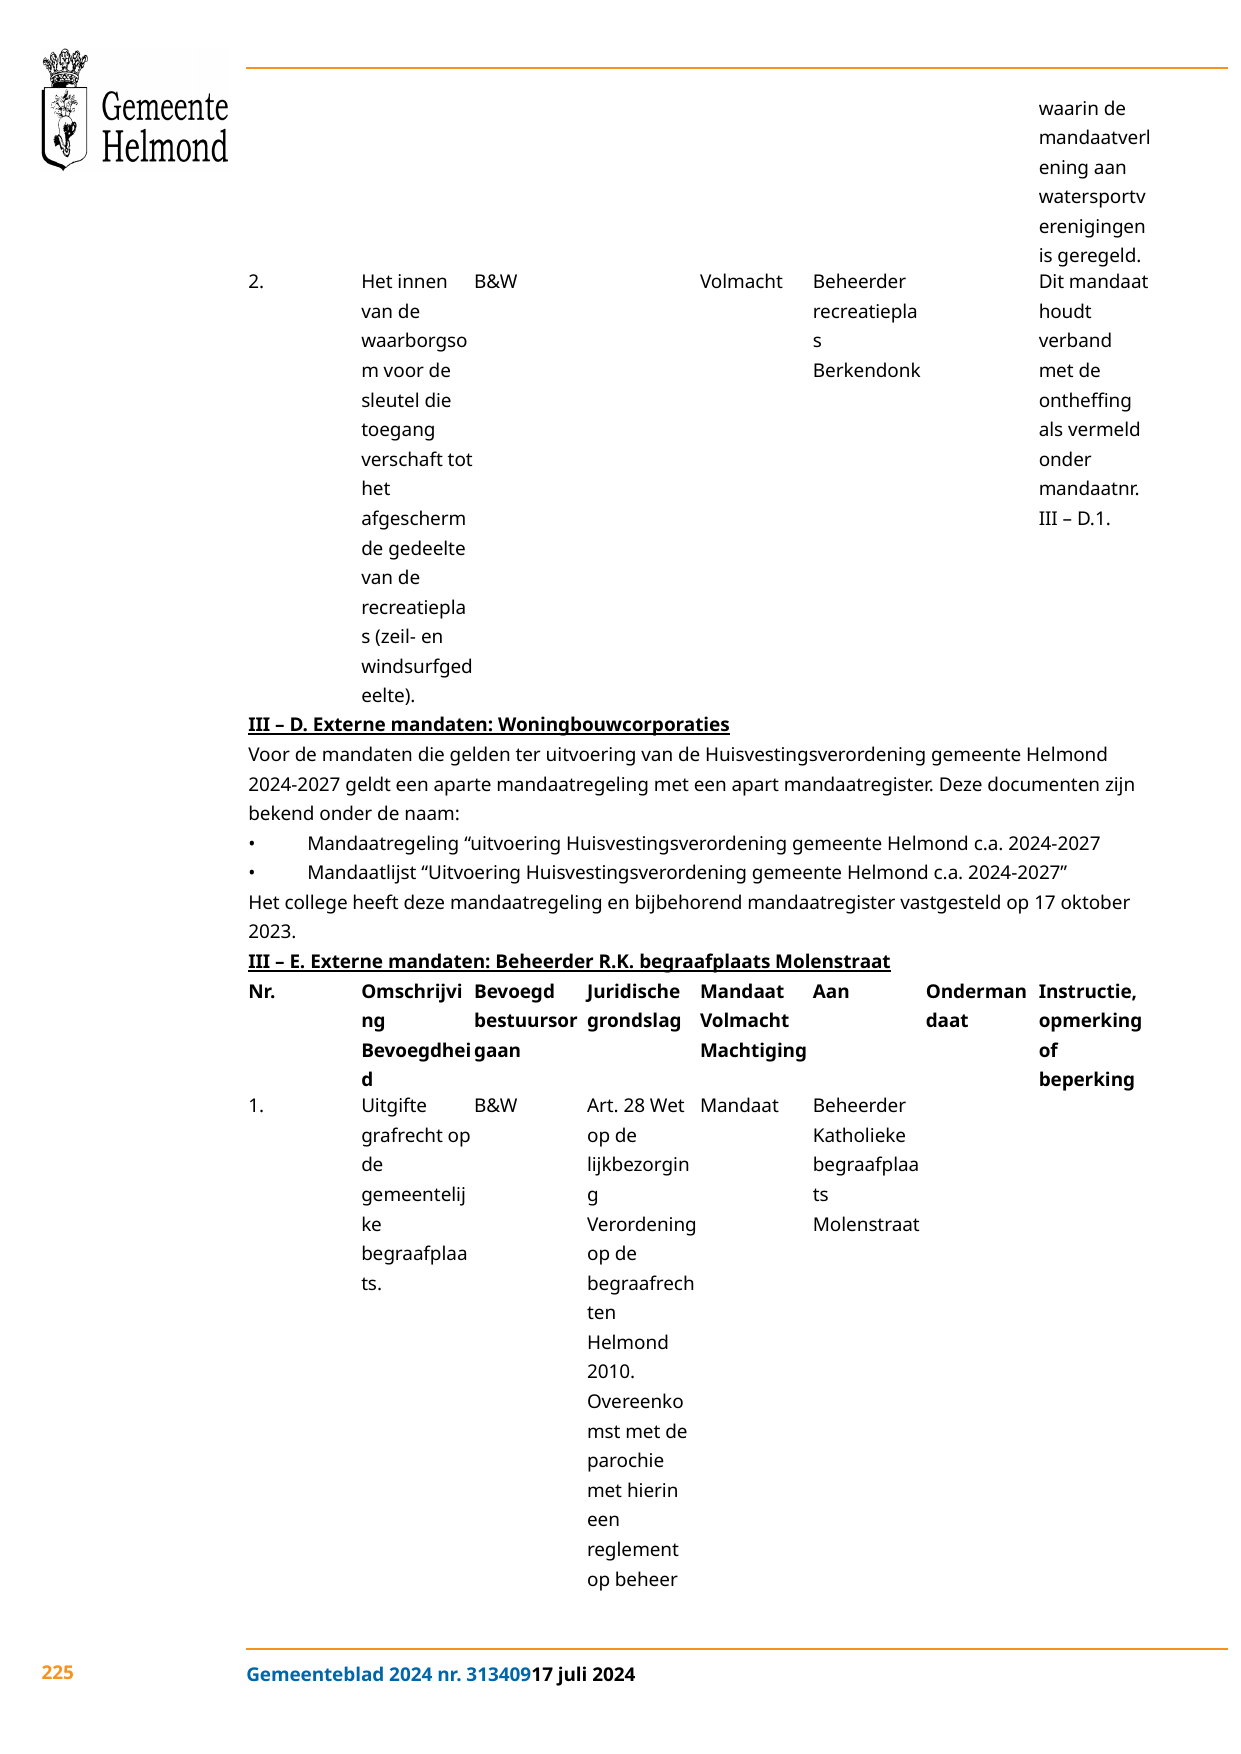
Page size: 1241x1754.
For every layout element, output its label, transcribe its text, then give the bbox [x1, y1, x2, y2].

text Voor de mandaten die gelden ter uitvoering van de Huisvestingsverordening gemeente Helmond 2024-2027 geldt een aparte mandaatregeling met een apart mandaatregister. Deze documenten zijn bekend onder de naam: [248, 741, 1152, 826]
table_cell 1. [248, 1093, 361, 1591]
table_cell Dit mandaat houdt verband met de ontheffing als vermeld onder mandaatnr. III – D.1. [1039, 269, 1152, 708]
table_cell [587, 95, 700, 268]
table_cell Art. 28 Wet op de lijkbezorging Verordening op de begraafrechten Helmond 2010. Overeenkomst met de parochie met hierin een reglement op beheer [587, 1093, 700, 1591]
table_header Aan [813, 978, 926, 1092]
table_header Mandaat Volmacht Machtiging [700, 978, 813, 1092]
table_cell [926, 269, 1038, 708]
text III – D. Externe mandaten: Woningbouwcorporaties [248, 712, 1152, 737]
table_header Omschrijving Bevoegdheid [361, 978, 474, 1092]
list Mandaatregeling “uitvoering Huisvestingsverordening gemeente Helmond c.a. 2024-2027 [248, 830, 1152, 856]
text Het college heeft deze mandaatregeling en bijbehorend mandaatregister vastgesteld op 17 oktober 2023. [248, 889, 1152, 944]
table_cell waarin de mandaatverlening aan watersportverenigingen is geregeld. [1039, 95, 1152, 268]
table_cell [926, 1093, 1038, 1591]
table_cell [361, 95, 474, 268]
text III – E. Externe mandaten: Beheerder R.K. begraafplaats Molenstraat [248, 948, 1152, 974]
table_cell [700, 95, 813, 268]
table_cell Beheerder recreatieplas Berkendonk [813, 269, 926, 708]
table_cell Mandaat [700, 1093, 813, 1591]
table_cell [926, 95, 1038, 268]
table_cell Het innen van de waarborgsom voor de sleutel die toegang verschaft tot het afgeschermde gedeelte van de recreatieplas (zeil- en windsurfgedeelte). [361, 269, 474, 708]
table_header Bevoegd bestuursorgaan [474, 978, 587, 1092]
table_cell [587, 269, 700, 708]
table_cell Uitgifte grafrecht op de gemeentelijke begraafplaats. [361, 1093, 474, 1591]
table_cell B&W [474, 269, 587, 708]
table_cell [1039, 1093, 1152, 1591]
table_cell B&W [474, 1093, 587, 1591]
table_header Juridische grondslag [587, 978, 700, 1092]
table_cell [474, 95, 587, 268]
table_header Nr. [248, 978, 361, 1092]
list Mandaatlijst “Uitvoering Huisvestingsverordening gemeente Helmond c.a. 2024-2027” [248, 859, 1152, 885]
picture [41, 47, 231, 172]
table_cell [248, 95, 361, 268]
table_cell Volmacht [700, 269, 813, 708]
table_cell 2. [248, 269, 361, 708]
table_cell [813, 95, 926, 268]
table_header Instructie, opmerking of beperking [1039, 978, 1152, 1092]
table_cell Beheerder Katholieke begraafplaats Molenstraat [813, 1093, 926, 1591]
table_header Ondermandaat [926, 978, 1038, 1092]
